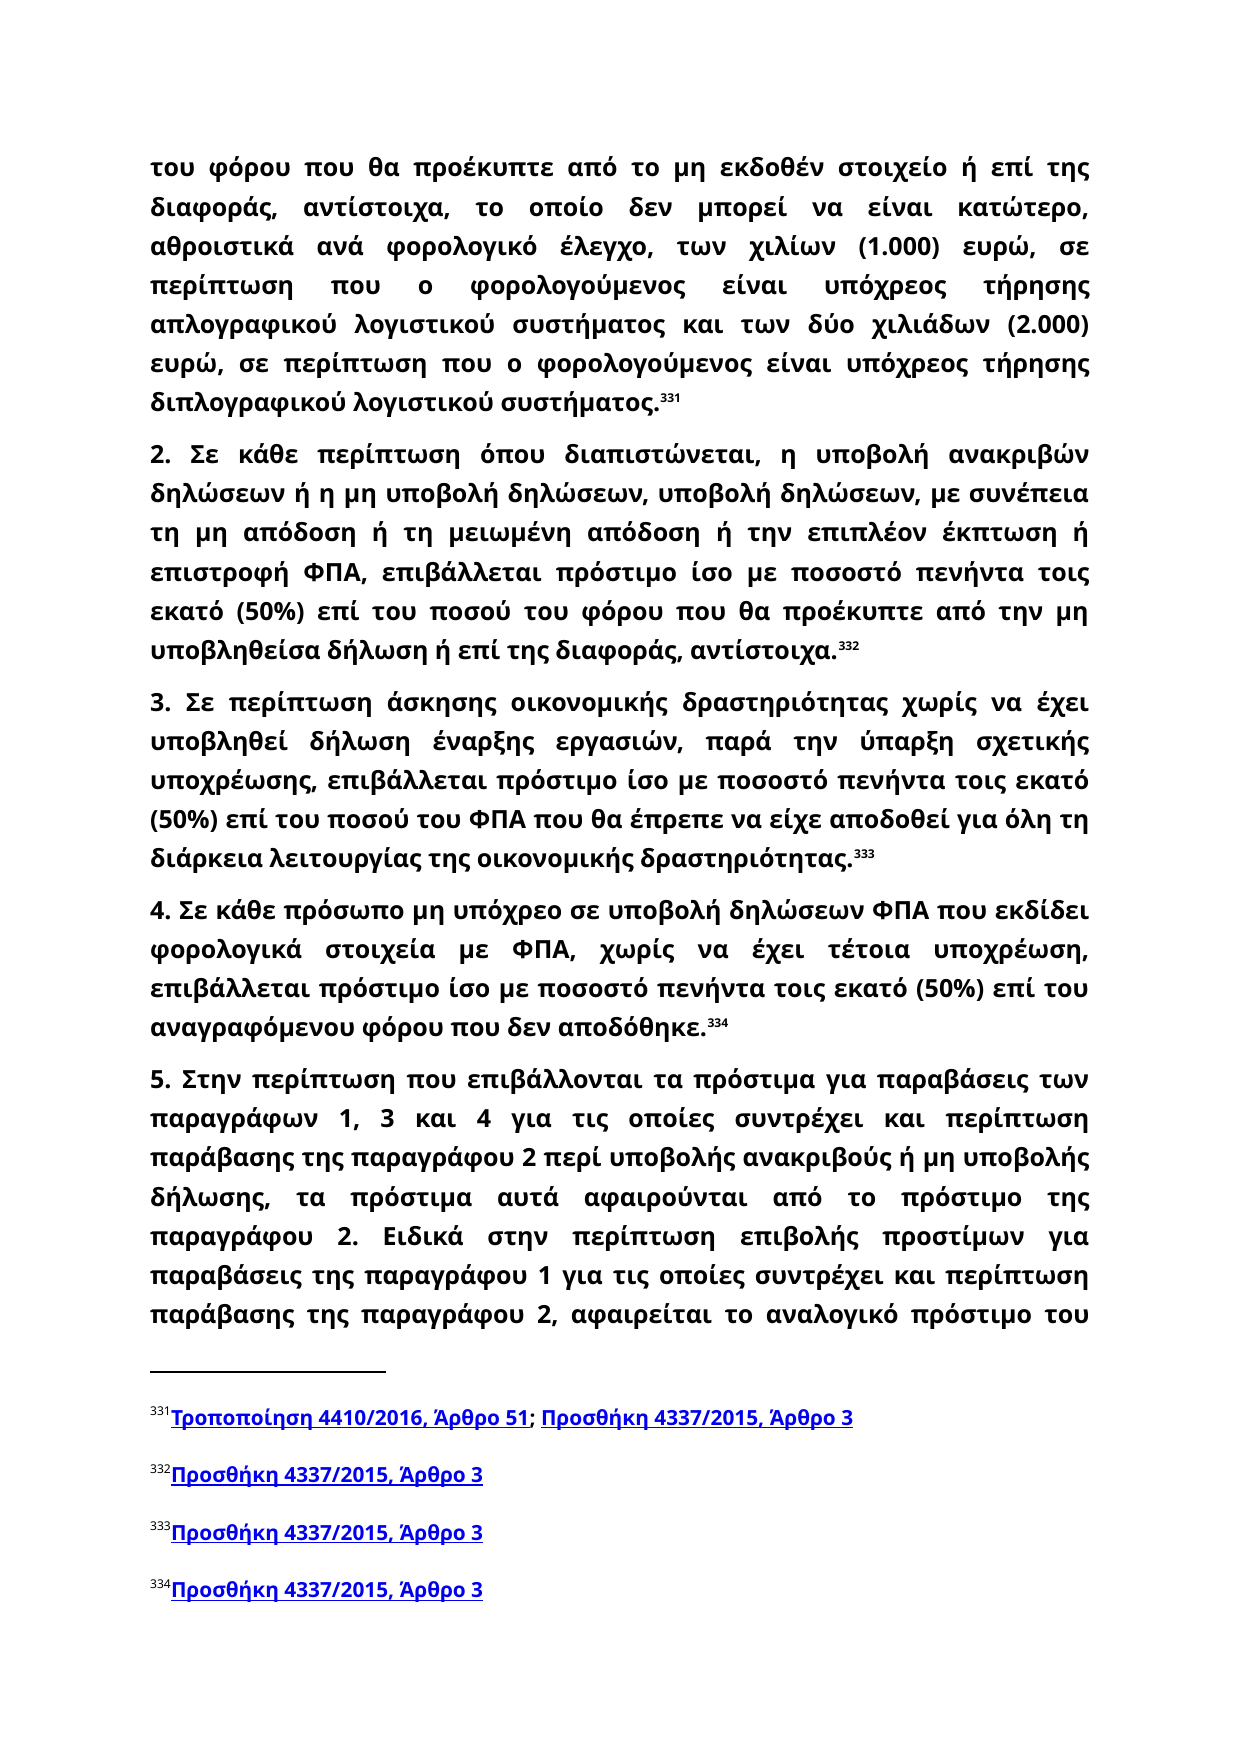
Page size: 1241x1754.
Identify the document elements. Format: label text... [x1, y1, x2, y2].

text 2. Σε κάθε περίπτωση όπου διαπιστώνεται, η υποβολή ανακριβών δηλώσεων ή η μη υποβολή δηλώσεων, υποβολή δηλώσεων, με συνέπεια τη μη απόδοση ή τη μειωμένη απόδοση ή την επιπλέον έκπτωση ή επιστροφή ΦΠΑ, επιβάλλεται πρόστιμο ίσο με ποσοστό πενήντα τοις εκατό (50%) επί του ποσού του φόρου που θα προέκυπτε από την μη υποβληθείσα δήλωση ή επί της διαφοράς, αντίστοιχα. [150, 437, 1090, 667]
text του φόρου που θα προέκυπτε από το μη εκδοθέν στοιχείο ή επί της διαφοράς, αντίστοιχα, το οποίο δεν μπορεί να είναι κατώτερο, αθροιστικά ανά φορολογικό έλεγχο, των χιλίων (1.000) ευρώ, σε περίπτωση που ο φορολογούμενος είναι υπόχρεος τήρησης απλογραφικού λογιστικού συστήματος και των δύο χιλιάδων (2.000) ευρώ, σε περίπτωση που ο φορολογούμενος είναι υπόχρεος τήρησης διπλογραφικού λογιστικού συστήματος. [150, 150, 1090, 419]
text 5. Στην περίπτωση που επιβάλλονται τα πρόστιμα για παραβάσεις των παραγράφων 1, 3 και 4 για τις οποίες συντρέχει και περίπτωση παράβασης της παραγράφου 2 περί υποβολής ανακριβούς ή μη υποβολής δήλωσης, τα πρόστιμα αυτά αφαιρούνται από το πρόστιμο της παραγράφου 2. Ειδικά στην περίπτωση επιβολής προστίμων για παραβάσεις της παραγράφου 1 για τις οποίες συντρέχει και περίπτωση παράβασης της παραγράφου 2, αφαιρείται το αναλογικό πρόστιμο του [150, 1062, 1090, 1331]
text Προσθήκη 4337/2015, Άρθρο 3 [150, 1576, 1090, 1604]
text Τροποποίηση 4410/2016, Άρθρο 51; Προσθήκη 4337/2015, Άρθρο 3 [150, 1403, 1090, 1431]
text 3. Σε περίπτωση άσκησης οικονομικής δραστηριότητας χωρίς να έχει υποβληθεί δήλωση έναρξης εργασιών, παρά την ύπαρξη σχετικής υποχρέωσης, επιβάλλεται πρόστιμο ίσο με ποσοστό πενήντα τοις εκατό (50%) επί του ποσού του ΦΠΑ που θα έπρεπε να είχε αποδοθεί για όλη τη διάρκεια λειτουργίας της οικονομικής δραστηριότητας. [150, 684, 1090, 875]
text Προσθήκη 4337/2015, Άρθρο 3 [150, 1518, 1090, 1546]
text Προσθήκη 4337/2015, Άρθρο 3 [150, 1460, 1090, 1489]
text 4. Σε κάθε πρόσωπο μη υπόχρεο σε υποβολή δηλώσεων ΦΠΑ που εκδίδει φορολογικά στοιχεία με ΦΠΑ, χωρίς να έχει τέτοια υποχρέωση, επιβάλλεται πρόστιμο ίσο με ποσοστό πενήντα τοις εκατό (50%) επί του αναγραφόμενου φόρου που δεν αποδόθηκε. [150, 892, 1090, 1044]
